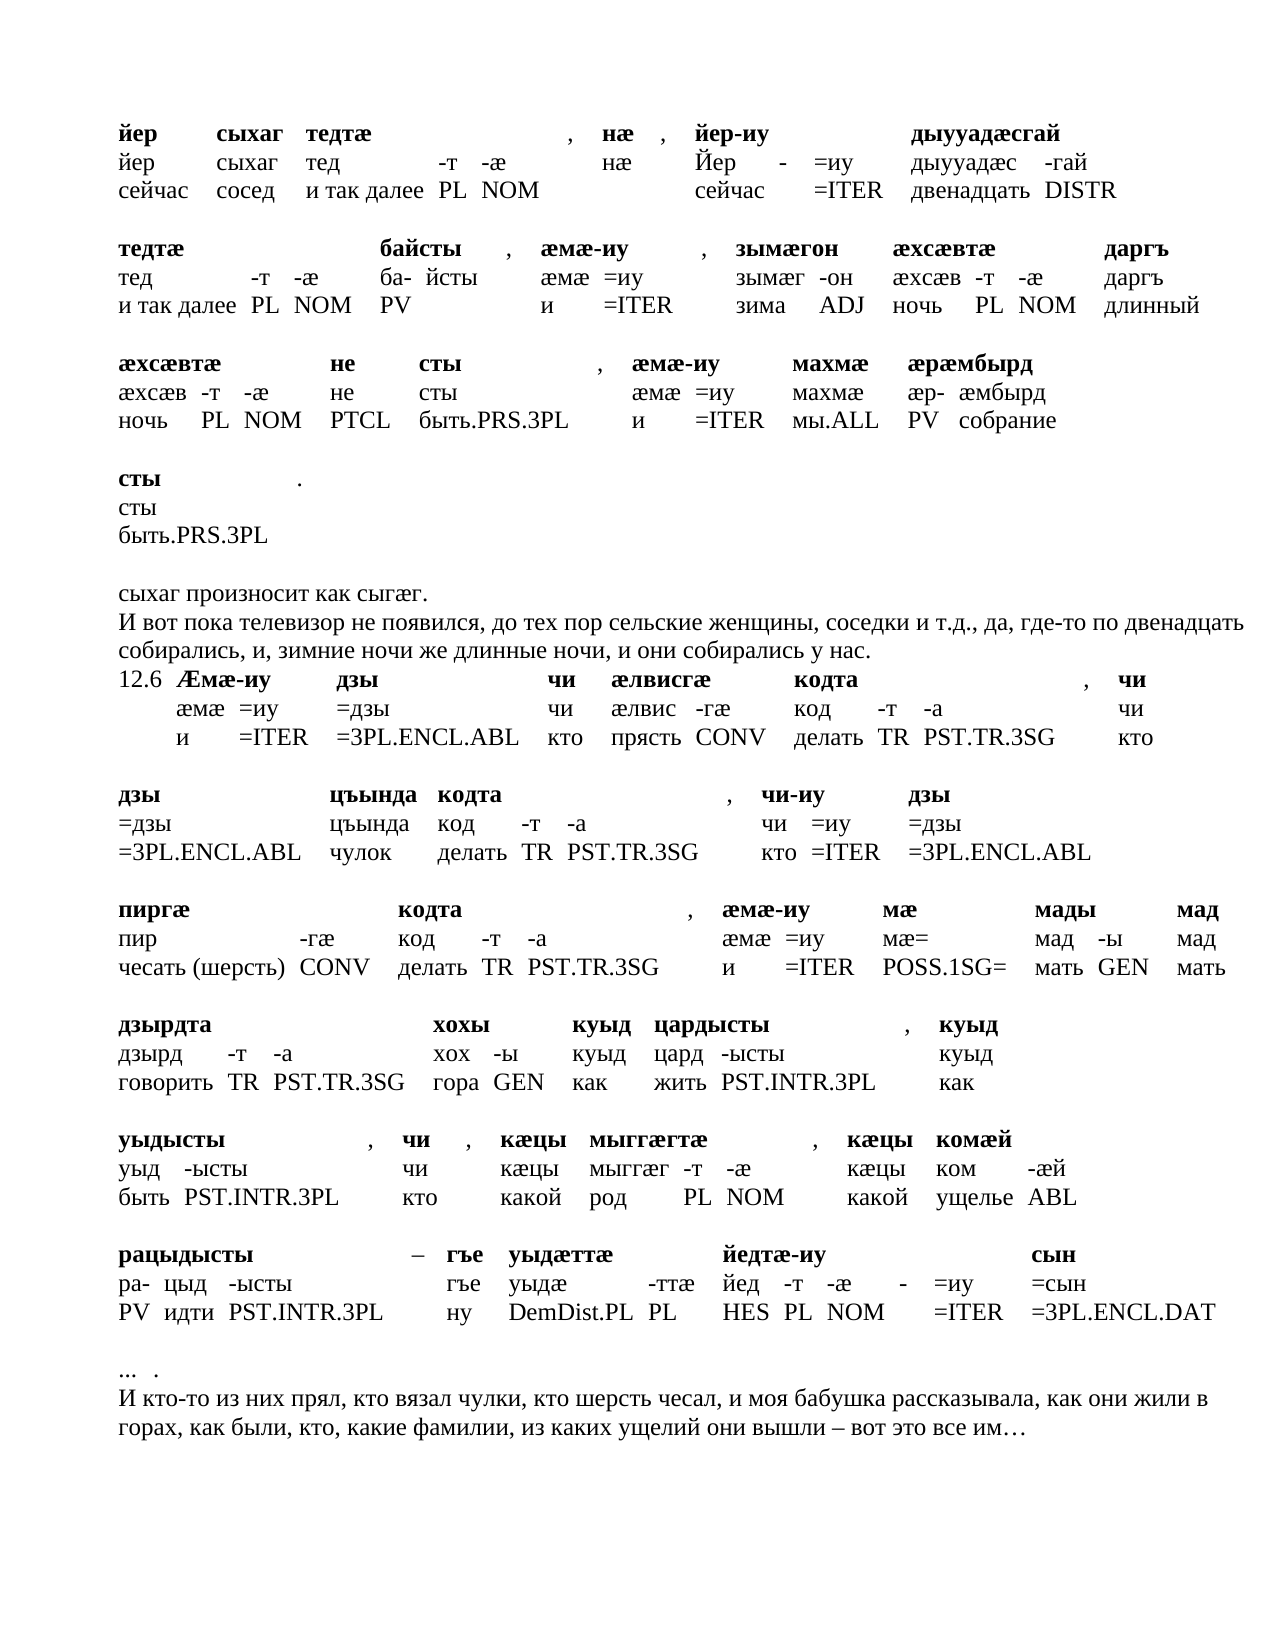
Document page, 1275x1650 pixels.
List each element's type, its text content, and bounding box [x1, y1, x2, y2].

text =дзы [908, 808, 1092, 837]
text PL [975, 291, 1004, 319]
text нæ [602, 147, 632, 176]
text -æ [726, 1153, 784, 1182]
text дзы [908, 779, 1106, 808]
text мать [1034, 952, 1084, 981]
text -æ [827, 1268, 885, 1297]
text чи [547, 664, 597, 693]
text йер [118, 118, 202, 147]
text -ысты [228, 1268, 384, 1297]
text æхсæвтæ [118, 348, 316, 377]
text , [660, 118, 681, 147]
text гъе [446, 1239, 494, 1268]
text куыд [939, 1038, 993, 1067]
text =ITER [813, 176, 883, 204]
text =иу [785, 923, 854, 952]
text цард [654, 1038, 707, 1067]
text код [398, 923, 468, 952]
text =3PL.ENCL.ABL [118, 837, 302, 866]
text , [367, 1124, 388, 1153]
text уыдысты [118, 1124, 353, 1153]
text даргъ [1104, 262, 1200, 291]
text мад [1177, 923, 1226, 952]
text дыууадæс [911, 147, 1031, 176]
text и [176, 722, 225, 751]
text йед [722, 1268, 770, 1297]
text кæцы [847, 1153, 908, 1182]
text - [779, 147, 800, 176]
text -а [273, 1038, 405, 1067]
text И кто-то из них прял, кто вязал чулки, кто шерсть чесал, и моя бабушка рассказывала, как они жили в горах, как были, кто, какие фамилии, из каких ущелий они вышли – вот это все им… [118, 1383, 1249, 1441]
text мады [1034, 894, 1163, 923]
text -æ [1018, 262, 1076, 291]
text , [812, 1124, 833, 1153]
text мыггæг [589, 1153, 669, 1182]
text NOM [481, 176, 539, 204]
text PV [379, 291, 412, 319]
text DemDist.PL [508, 1297, 634, 1326]
text прясть [611, 722, 682, 751]
text мæ [882, 894, 1021, 923]
text чесать (шерсть) [118, 952, 286, 981]
text И вот пока телевизор не появился, до тех пор сельские женщины, соседки и т.д., да, где-то по двенадцать собирались, и, зимние ночи же длинные ночи, и они собирались у нас. [118, 607, 1249, 664]
text сейчас [118, 176, 188, 204]
text Йер [694, 147, 765, 176]
text сын [1031, 1239, 1230, 1268]
text -т [683, 1153, 712, 1182]
text мыггæгтæ [589, 1124, 798, 1153]
text =ITER [239, 722, 308, 751]
text делать [437, 837, 507, 866]
text куыд [572, 1038, 626, 1067]
text , [904, 1009, 925, 1038]
text цъында [329, 808, 410, 837]
text сты [118, 492, 269, 521]
text цыд [164, 1268, 214, 1297]
text =ITER [603, 291, 673, 319]
text =ITER [811, 837, 881, 866]
text NOM [293, 291, 352, 319]
text , [567, 118, 588, 147]
text кодта [398, 894, 673, 923]
text , [726, 779, 747, 808]
text =иу [695, 377, 764, 406]
text куыд [939, 1009, 1007, 1038]
text мад [1177, 894, 1240, 923]
text сыхаг [216, 118, 292, 147]
text даргъ [1104, 233, 1213, 262]
text -т [521, 808, 553, 837]
text -æ [481, 147, 539, 176]
text и [632, 406, 681, 434]
text йедтæ-иу [722, 1239, 1017, 1268]
text =ITER [934, 1297, 1003, 1326]
text PL [251, 291, 280, 319]
text чи [1118, 693, 1153, 722]
text сты [419, 377, 569, 406]
text -æ [244, 377, 302, 406]
text =3PL.ENCL.ABL [908, 837, 1092, 866]
text жить [654, 1067, 707, 1096]
text длинный [1104, 291, 1200, 319]
text гъе [446, 1268, 481, 1297]
text кодта [794, 664, 1069, 693]
text GEN [1098, 952, 1149, 981]
text чи [402, 1153, 438, 1182]
text PST.TR.3SG [923, 722, 1055, 751]
text чи-иу [761, 779, 894, 808]
text пир [118, 923, 286, 952]
text ... [118, 1354, 139, 1383]
text -т [201, 377, 230, 406]
text какой [847, 1182, 908, 1211]
text йер [118, 147, 188, 176]
text сты [118, 463, 283, 492]
text Æмæ-иу [176, 664, 322, 693]
text æхсæв [892, 262, 961, 291]
text ба- [379, 262, 412, 291]
text PST.TR.3SG [273, 1067, 405, 1096]
text -æй [1027, 1153, 1078, 1182]
text PV [907, 406, 945, 434]
text пиргæ [118, 894, 384, 923]
text , [687, 894, 708, 923]
text хохы [433, 1009, 558, 1038]
text быть [118, 1182, 170, 1211]
text уыдæ [508, 1268, 634, 1297]
text -т [481, 923, 513, 952]
text мать [1177, 952, 1226, 981]
text =ITER [695, 406, 764, 434]
text ком [936, 1153, 1014, 1182]
text как [939, 1067, 993, 1096]
text -гæ [299, 923, 370, 952]
text кто [761, 837, 797, 866]
text род [589, 1182, 669, 1211]
text тедтæ [306, 118, 553, 147]
text æмæ-иу [722, 894, 868, 923]
text делать [398, 952, 468, 981]
text сыхаг [216, 147, 278, 176]
text ущелье [936, 1182, 1014, 1211]
text чи [761, 808, 797, 837]
text HES [722, 1297, 770, 1326]
text PL [201, 406, 230, 434]
text говорить [118, 1067, 213, 1096]
text æрæмбырд [907, 348, 1070, 377]
text CONV [695, 722, 766, 751]
text двенадцать [911, 176, 1031, 204]
text уыдæттæ [508, 1239, 709, 1268]
text чи [1118, 664, 1167, 693]
text и [722, 952, 771, 981]
text чулок [329, 837, 410, 866]
text кто [402, 1182, 438, 1211]
text цъында [329, 779, 424, 808]
text -он [819, 262, 865, 291]
text NOM [726, 1182, 784, 1211]
text =дзы [118, 808, 302, 837]
text æхсæв [118, 377, 187, 406]
text и так далее [306, 176, 424, 204]
text код [794, 693, 864, 722]
text PL [648, 1297, 695, 1326]
text , [701, 233, 722, 262]
text æлвис [611, 693, 682, 722]
text и так далее [118, 291, 237, 319]
text зымæгон [736, 233, 879, 262]
text зима [736, 291, 805, 319]
text NOM [244, 406, 302, 434]
text PST.INTR.3PL [721, 1067, 877, 1096]
text - [899, 1268, 920, 1297]
text мы.ALL [792, 406, 880, 434]
text ну [446, 1297, 481, 1326]
text -ттæ [648, 1268, 695, 1297]
text -а [567, 808, 699, 837]
text NOM [827, 1297, 885, 1326]
text CONV [299, 952, 370, 981]
text -т [975, 262, 1004, 291]
text не [330, 377, 391, 406]
text , [506, 233, 527, 262]
text мæ= [882, 923, 1007, 952]
text TR [227, 1067, 259, 1096]
text -т [438, 147, 467, 176]
text 12.6 [118, 664, 162, 693]
text дзы [118, 779, 316, 808]
text -т [251, 262, 280, 291]
text тедтæ [118, 233, 366, 262]
text =3PL.ENCL.ABL [336, 722, 520, 751]
text PTCL [330, 406, 391, 434]
text æхсæвтæ [892, 233, 1090, 262]
text кто [1118, 722, 1153, 751]
text . [153, 1354, 174, 1383]
text кæцы [500, 1124, 575, 1153]
text POSS.1SG= [882, 952, 1007, 981]
text зымæг [736, 262, 805, 291]
text DISTR [1044, 176, 1117, 204]
text PST.TR.3SG [567, 837, 699, 866]
text дзырдта [118, 1009, 419, 1038]
text æлвисгæ [611, 664, 780, 693]
text тед [306, 147, 424, 176]
text , [465, 1124, 486, 1153]
text мад [1034, 923, 1084, 952]
text чи [402, 1124, 452, 1153]
text =иу [239, 693, 308, 722]
text =сын [1031, 1268, 1216, 1297]
text рацыдысты [118, 1239, 398, 1268]
text ADJ [819, 291, 865, 319]
text æмæ [632, 377, 681, 406]
text кæцы [500, 1153, 561, 1182]
text дзырд [118, 1038, 213, 1067]
text =иу [811, 808, 881, 837]
text не [330, 348, 405, 377]
text сейчас [694, 176, 765, 204]
text =ITER [785, 952, 854, 981]
text PV [118, 1297, 150, 1326]
text -ы [1098, 923, 1149, 952]
text йер-иу [694, 118, 897, 147]
text куыд [572, 1009, 640, 1038]
text и [540, 291, 589, 319]
text уыд [118, 1153, 170, 1182]
text =дзы [336, 693, 520, 722]
text æмæ [540, 262, 589, 291]
text ночь [118, 406, 187, 434]
text быть.PRS.3PL [419, 406, 569, 434]
text -ысты [721, 1038, 877, 1067]
text ра- [118, 1268, 150, 1297]
text æмбырд [959, 377, 1057, 406]
text -гæ [695, 693, 766, 722]
text -ы [493, 1038, 544, 1067]
text -т [784, 1268, 813, 1297]
text ночь [892, 291, 961, 319]
text тед [118, 262, 237, 291]
text нæ [602, 118, 646, 147]
text кодта [437, 779, 713, 808]
text TR [521, 837, 553, 866]
text , [597, 348, 618, 377]
text махмæ [792, 348, 893, 377]
text быть.PRS.3PL [118, 521, 269, 549]
text сыхаг произносит как сыгæг. [118, 578, 1249, 607]
text кто [547, 722, 583, 751]
text сты [419, 348, 583, 377]
text -т [877, 693, 909, 722]
text , [1083, 664, 1104, 693]
text чи [547, 693, 583, 722]
text =иу [934, 1268, 1003, 1297]
text махмæ [792, 377, 880, 406]
text байсты [379, 233, 492, 262]
text сосед [216, 176, 278, 204]
text -т [227, 1038, 259, 1067]
text идти [164, 1297, 214, 1326]
text дыууадæсгай [911, 118, 1131, 147]
text PST.INTR.3PL [184, 1182, 339, 1211]
text GEN [493, 1067, 544, 1096]
text =иу [813, 147, 883, 176]
text æмæ [722, 923, 771, 952]
text PL [683, 1182, 712, 1211]
text хох [433, 1038, 479, 1067]
text -гай [1044, 147, 1117, 176]
text цардысты [654, 1009, 890, 1038]
text æмæ-иу [632, 348, 778, 377]
text собрание [959, 406, 1057, 434]
text TR [481, 952, 513, 981]
text =3PL.ENCL.DAT [1031, 1297, 1216, 1326]
text – [412, 1239, 433, 1268]
text TR [877, 722, 909, 751]
text æмæ-иу [540, 233, 687, 262]
text =иу [603, 262, 673, 291]
text как [572, 1067, 626, 1096]
text PL [438, 176, 467, 204]
text делать [794, 722, 864, 751]
text комæй [936, 1124, 1091, 1153]
text -а [923, 693, 1055, 722]
text PL [784, 1297, 813, 1326]
text -æ [293, 262, 352, 291]
text -а [527, 923, 659, 952]
text какой [500, 1182, 561, 1211]
text æмæ [176, 693, 225, 722]
text ABL [1027, 1182, 1078, 1211]
text PST.INTR.3PL [228, 1297, 384, 1326]
text йсты [426, 262, 478, 291]
text дзы [336, 664, 534, 693]
text кæцы [847, 1124, 922, 1153]
text PST.TR.3SG [527, 952, 659, 981]
text NOM [1018, 291, 1076, 319]
text æр- [907, 377, 945, 406]
text гора [433, 1067, 479, 1096]
text . [296, 463, 317, 492]
text код [437, 808, 507, 837]
text -ысты [184, 1153, 339, 1182]
